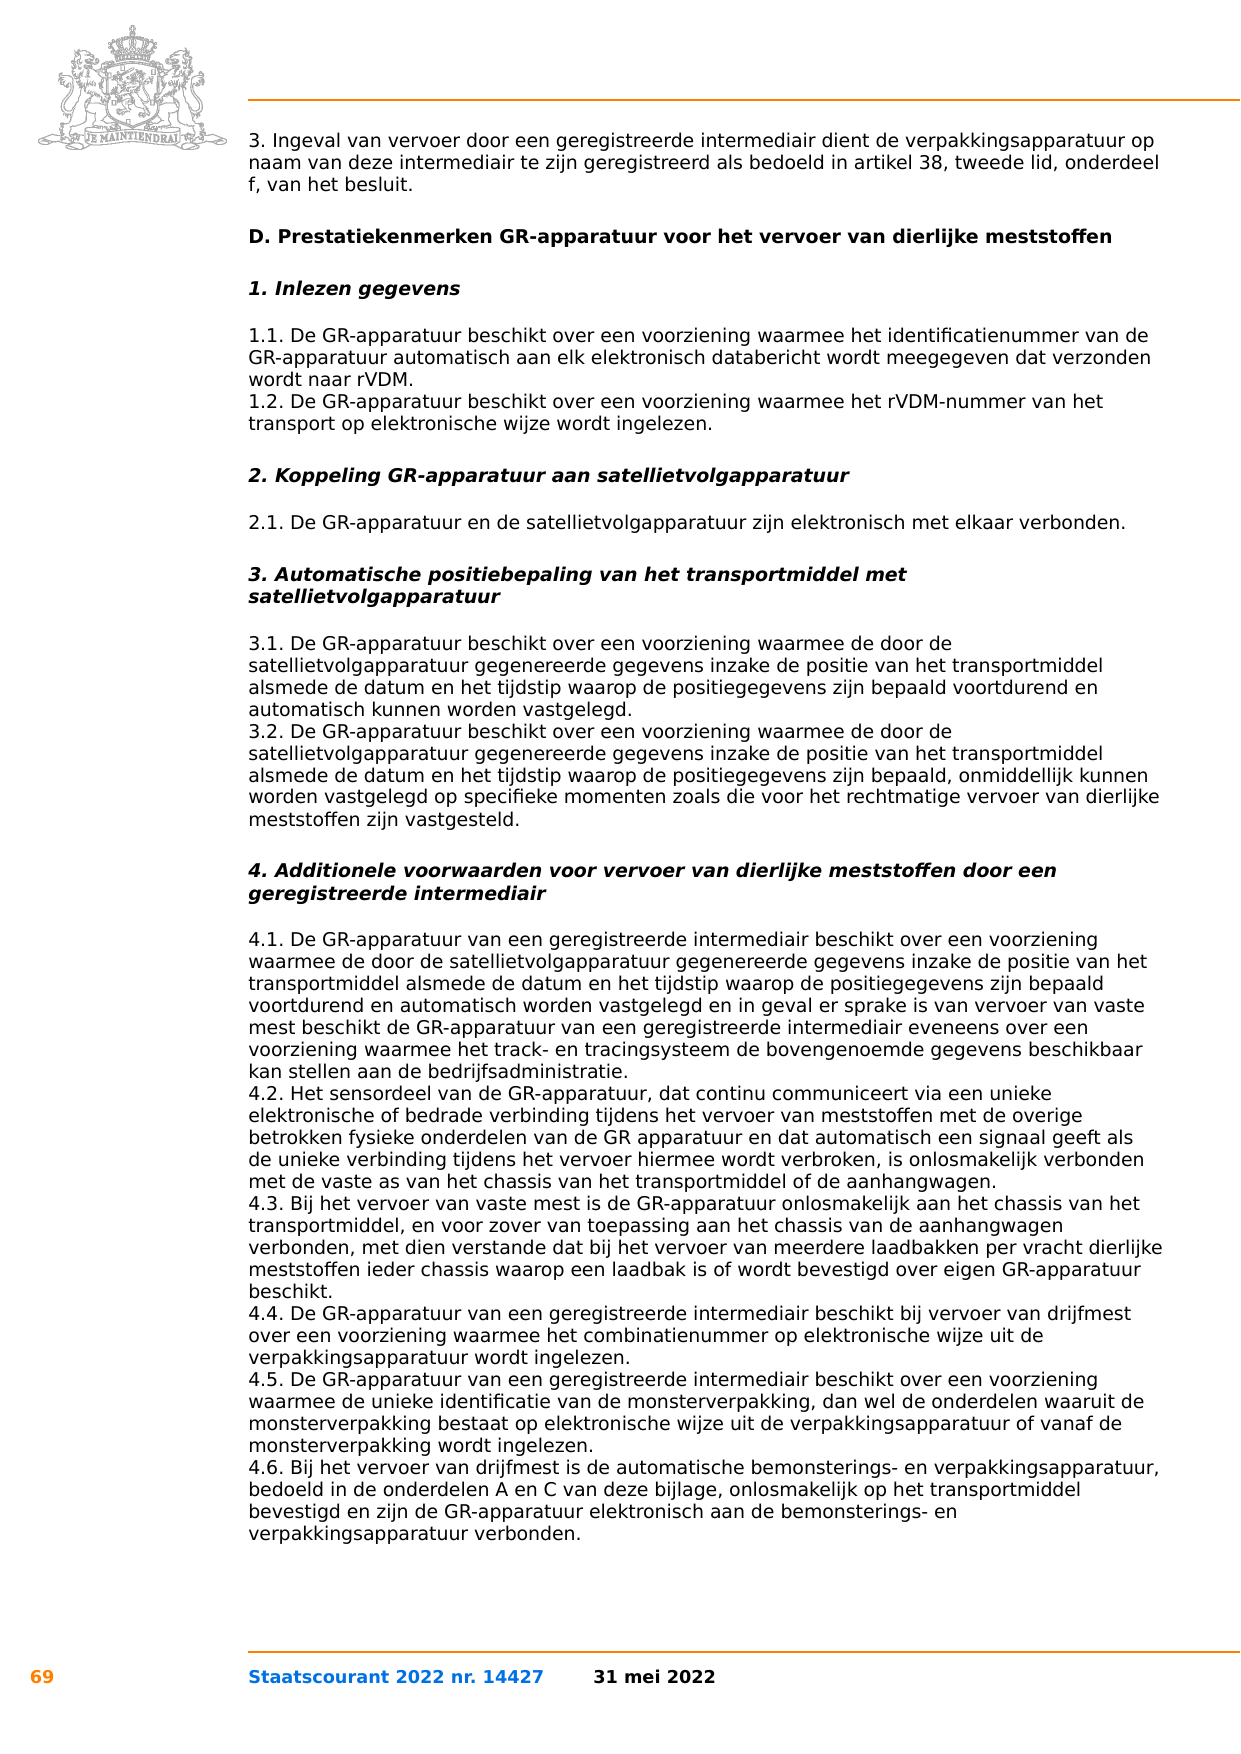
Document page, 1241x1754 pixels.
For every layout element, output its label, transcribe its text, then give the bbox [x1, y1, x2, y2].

text 1.1. De GR-apparatuur beschikt over een voorziening waarmee het identificatienummer van de GR-apparatuur automatisch aan elk elektronisch databericht wordt meegegeven dat verzonden wordt naar rVDM. [248, 325, 1163, 391]
text 4.4. De GR-apparatuur van een geregistreerde intermediair beschikt bij vervoer van drijfmest over een voorziening waarmee het combinatienummer op elektronische wijze uit de verpakkingsapparatuur wordt ingelezen. [248, 1303, 1163, 1369]
text 4.6. Bij het vervoer van drijfmest is de automatische bemonsterings- en verpakkingsapparatuur, bedoeld in de onderdelen A en C van deze bijlage, onlosmakelijk op het transportmiddel bevestigd en zijn de GR-apparatuur elektronisch aan de bemonsterings- en verpakkingsapparatuur verbonden. [248, 1457, 1163, 1545]
text 1.2. De GR-apparatuur beschikt over een voorziening waarmee het rVDM-nummer van het transport op elektronische wijze wordt ingelezen. [248, 391, 1163, 435]
text 2.1. De GR-apparatuur en de satellietvolgapparatuur zijn elektronisch met elkaar verbonden. [248, 512, 1163, 534]
subtitle 4. Additionele voorwaarden voor vervoer van dierlijke meststoffen door een geregistreerde intermediair [248, 860, 1163, 904]
subtitle 3. Automatische positiebepaling van het transportmiddel met satellietvolgapparatuur [248, 564, 1163, 608]
subtitle 2. Koppeling GR-apparatuur aan satellietvolgapparatuur [248, 465, 1163, 487]
subtitle 1. Inlezen gegevens [248, 278, 1163, 300]
text 4.2. Het sensordeel van de GR-apparatuur, dat continu communiceert via een unieke elektronische of bedrade verbinding tijdens het vervoer van meststoffen met de overige betrokken fysieke onderdelen van de GR apparatuur en dat automatisch een signaal geeft als de unieke verbinding tijdens het vervoer hiermee wordt verbroken, is onlosmakelijk verbonden met de vaste as van het chassis van het transportmiddel of de aanhangwagen. [248, 1083, 1163, 1193]
text 3. Ingeval van vervoer door een geregistreerde intermediair dient de verpakkingsapparatuur op naam van deze intermediair te zijn geregistreerd als bedoeld in artikel 38, tweede lid, onderdeel f, van het besluit. [248, 130, 1163, 196]
picture [38, 25, 227, 150]
text 3.1. De GR-apparatuur beschikt over een voorziening waarmee de door de satellietvolgapparatuur gegenereerde gegevens inzake de positie van het transportmiddel alsmede de datum en het tijdstip waarop de positiegegevens zijn bepaald voortdurend en automatisch kunnen worden vastgelegd. [248, 633, 1163, 721]
text 3.2. De GR-apparatuur beschikt over een voorziening waarmee de door de satellietvolgapparatuur gegenereerde gegevens inzake de positie van het transportmiddel alsmede de datum en het tijdstip waarop de positiegegevens zijn bepaald, onmiddellijk kunnen worden vastgelegd op specifieke momenten zoals die voor het rechtmatige vervoer van dierlijke meststoffen zijn vastgesteld. [248, 721, 1163, 830]
text 4.5. De GR-apparatuur van een geregistreerde intermediair beschikt over een voorziening waarmee de unieke identificatie van de monsterverpakking, dan wel de onderdelen waaruit de monsterverpakking bestaat op elektronische wijze uit de verpakkingsapparatuur of vanaf de monsterverpakking wordt ingelezen. [248, 1369, 1163, 1457]
text 4.3. Bij het vervoer van vaste mest is de GR-apparatuur onlosmakelijk aan het chassis van het transportmiddel, en voor zover van toepassing aan het chassis van de aanhangwagen verbonden, met dien verstande dat bij het vervoer van meerdere laadbakken per vracht dierlijke meststoffen ieder chassis waarop een laadbak is of wordt bevestigd over eigen GR-apparatuur beschikt. [248, 1193, 1163, 1303]
text 4.1. De GR-apparatuur van een geregistreerde intermediair beschikt over een voorziening waarmee de door de satellietvolgapparatuur gegenereerde gegevens inzake de positie van het transportmiddel alsmede de datum en het tijdstip waarop de positiegegevens zijn bepaald voortdurend en automatisch worden vastgelegd en in geval er sprake is van vervoer van vaste mest beschikt de GR-apparatuur van een geregistreerde intermediair eveneens over een voorziening waarmee het track- en tracingsysteem de bovengenoemde gegevens beschikbaar kan stellen aan de bedrijfsadministratie. [248, 929, 1163, 1083]
subtitle D. Prestatiekenmerken GR-apparatuur voor het vervoer van dierlijke meststoffen [248, 226, 1163, 248]
